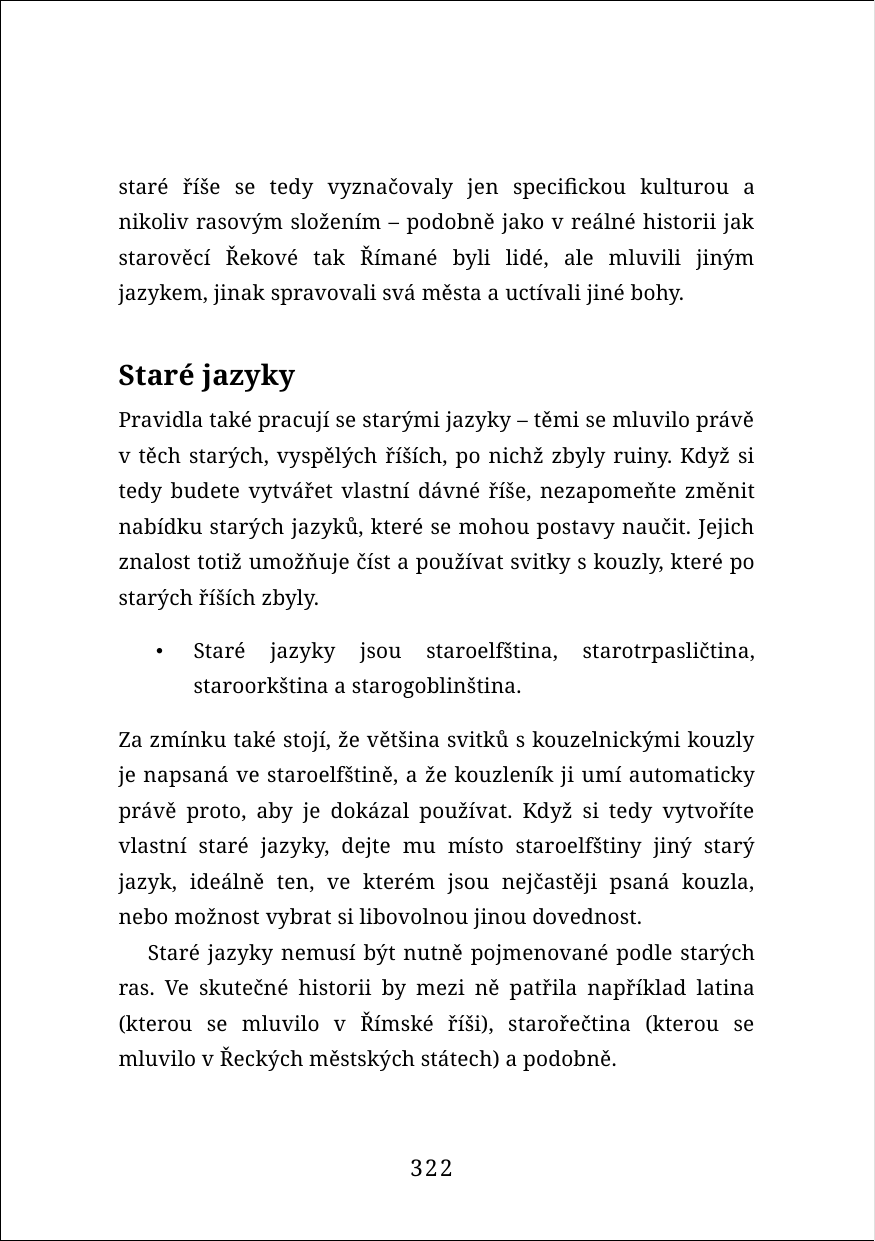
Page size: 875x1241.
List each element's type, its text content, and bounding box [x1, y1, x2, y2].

text staré říše se tedy vyznačovaly jen specifickou kulturou a nikoliv rasovým složením – podobně jako v reálné historii jak starověcí Řekové tak Římané byli lidé, ale mluvili jiným jazykem, jinak spravovali svá města a uctívali jiné bohy. [118, 172, 756, 307]
text Pravidla také pracují se starými jazyky – těmi se mluvilo právě v těch starých, vyspělých říších, po nichž zbyly ruiny. Když si tedy budete vytvářet vlastní dávné říše, nezapomeňte změnit nabídku starých jazyků, které se mohou postavy naučit. Jejich znalost totiž umožňuje číst a používat svitky s kouzly, které po starých říších zbyly. [118, 405, 756, 611]
subtitle Staré jazyky [118, 355, 756, 393]
text Za zmínku také stojí, že většina svitků s kouzelnickými kouzly je napsaná ve staroelfštině, a že kouzleník ji umí automaticky právě proto, aby je dokázal používat. Když si tedy vytvoříte vlastní staré jazyky, dejte mu místo staroelfštiny jiný starý jazyk, ideálně ten, ve kterém jsou nejčastěji psaná kouzla, nebo možnost vybrat si libovolnou jinou dovednost. Staré jazyky nemusí být nutně pojmenované podle starých ras. Ve skutečné historii by mezi ně patřila například latina (kterou se mluvilo v Římské říši), starořečtina (kterou se mluvilo v Řeckých městských státech) a podobně. [118, 725, 756, 1073]
list Staré jazyky jsou staroelfština, starotrpasličtina, staroorkština a starogoblinština. [156, 636, 756, 700]
